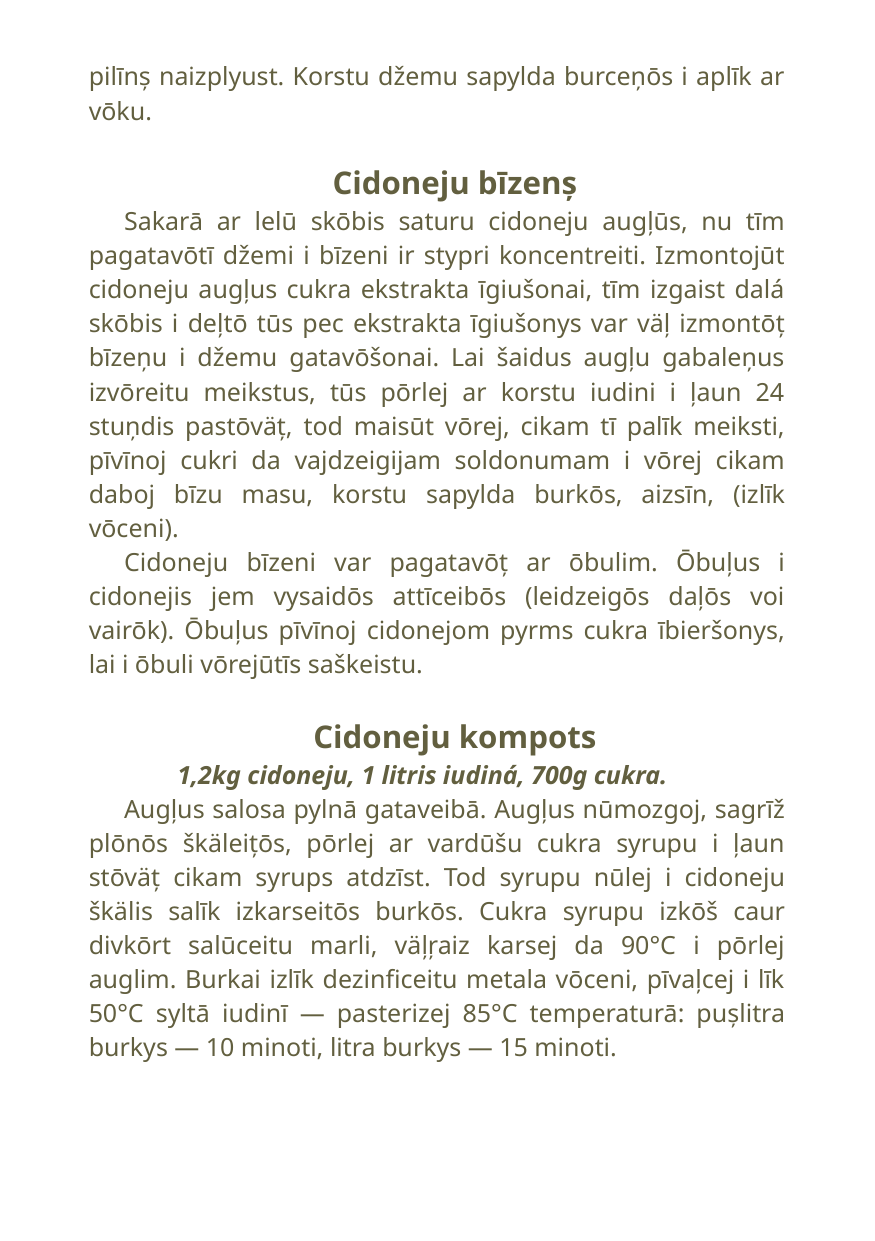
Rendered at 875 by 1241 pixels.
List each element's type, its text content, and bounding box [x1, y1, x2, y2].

text Augļus salosa pylnā gataveibā. Augļus nūmozgoj, sagrīž plōnōs škäleițōs, pōrlej ar vardūšu cukra syrupu i ļaun stōväț cikam syrups atdzīst. Tod syrupu nūlej i cidoneju škälis salīk izkarseitōs burkōs. Cukra syrupu izkōš caur divkōrt salūceitu marli, väļŗaiz karsej da 90°C i pōrlej auglim. Burkai izlīk dezinficeitu metala vōceni, pīvaļcej i līk 50°C syltā iudinī — pasterizej 85°C temperaturā: pușlitra burkys — 10 minoti, litra burkys — 15 minoti. [88, 791, 786, 1064]
text Cidoneju bīzeni var pagatavōț ar ōbulim. Ōbuļus i cidonejis jem vysaidōs attīceibōs (leidzeigōs daļōs voi vairōk). Ōbuļus pīvīnoj cidonejom pyrms cukra ībieršonys, lai i ōbuli vōrejūtīs saškeistu. [88, 544, 786, 681]
text 1,2kg cidoneju, 1 litris iudiná, 700g cukra. [177, 757, 786, 791]
text pilīnș naizplyust. Korstu džemu sapylda burceņōs i aplīk ar vōku. [88, 59, 786, 127]
text Cidoneju bīzenș [88, 161, 786, 204]
text Sakarā ar lelū skōbis saturu cidoneju augļūs, nu tīm pagatavōtī džemi i bīzeni ir stypri koncentreiti. Izmontojūt cidoneju augļus cukra ekstrakta īgiušonai, tīm izgaist dalá skōbis i deļtō tūs pec ekstrakta īgiušonys var väļ izmontōț bīzeņu i džemu gatavōšonai. Lai šaidus augļu gabaleņus izvōreitu meikstus, tūs pōrlej ar korstu iudini i ļaun 24 stuņdis pastōväț, tod maisūt vōrej, cikam tī palīk meiksti, pīvīnoj cukri da vajdzeigijam soldonumam i vōrej cikam daboj bīzu masu, korstu sapylda burkōs, aizsīn, (izlīk vōceni). [88, 204, 786, 544]
text Cidoneju kompots [88, 715, 786, 757]
